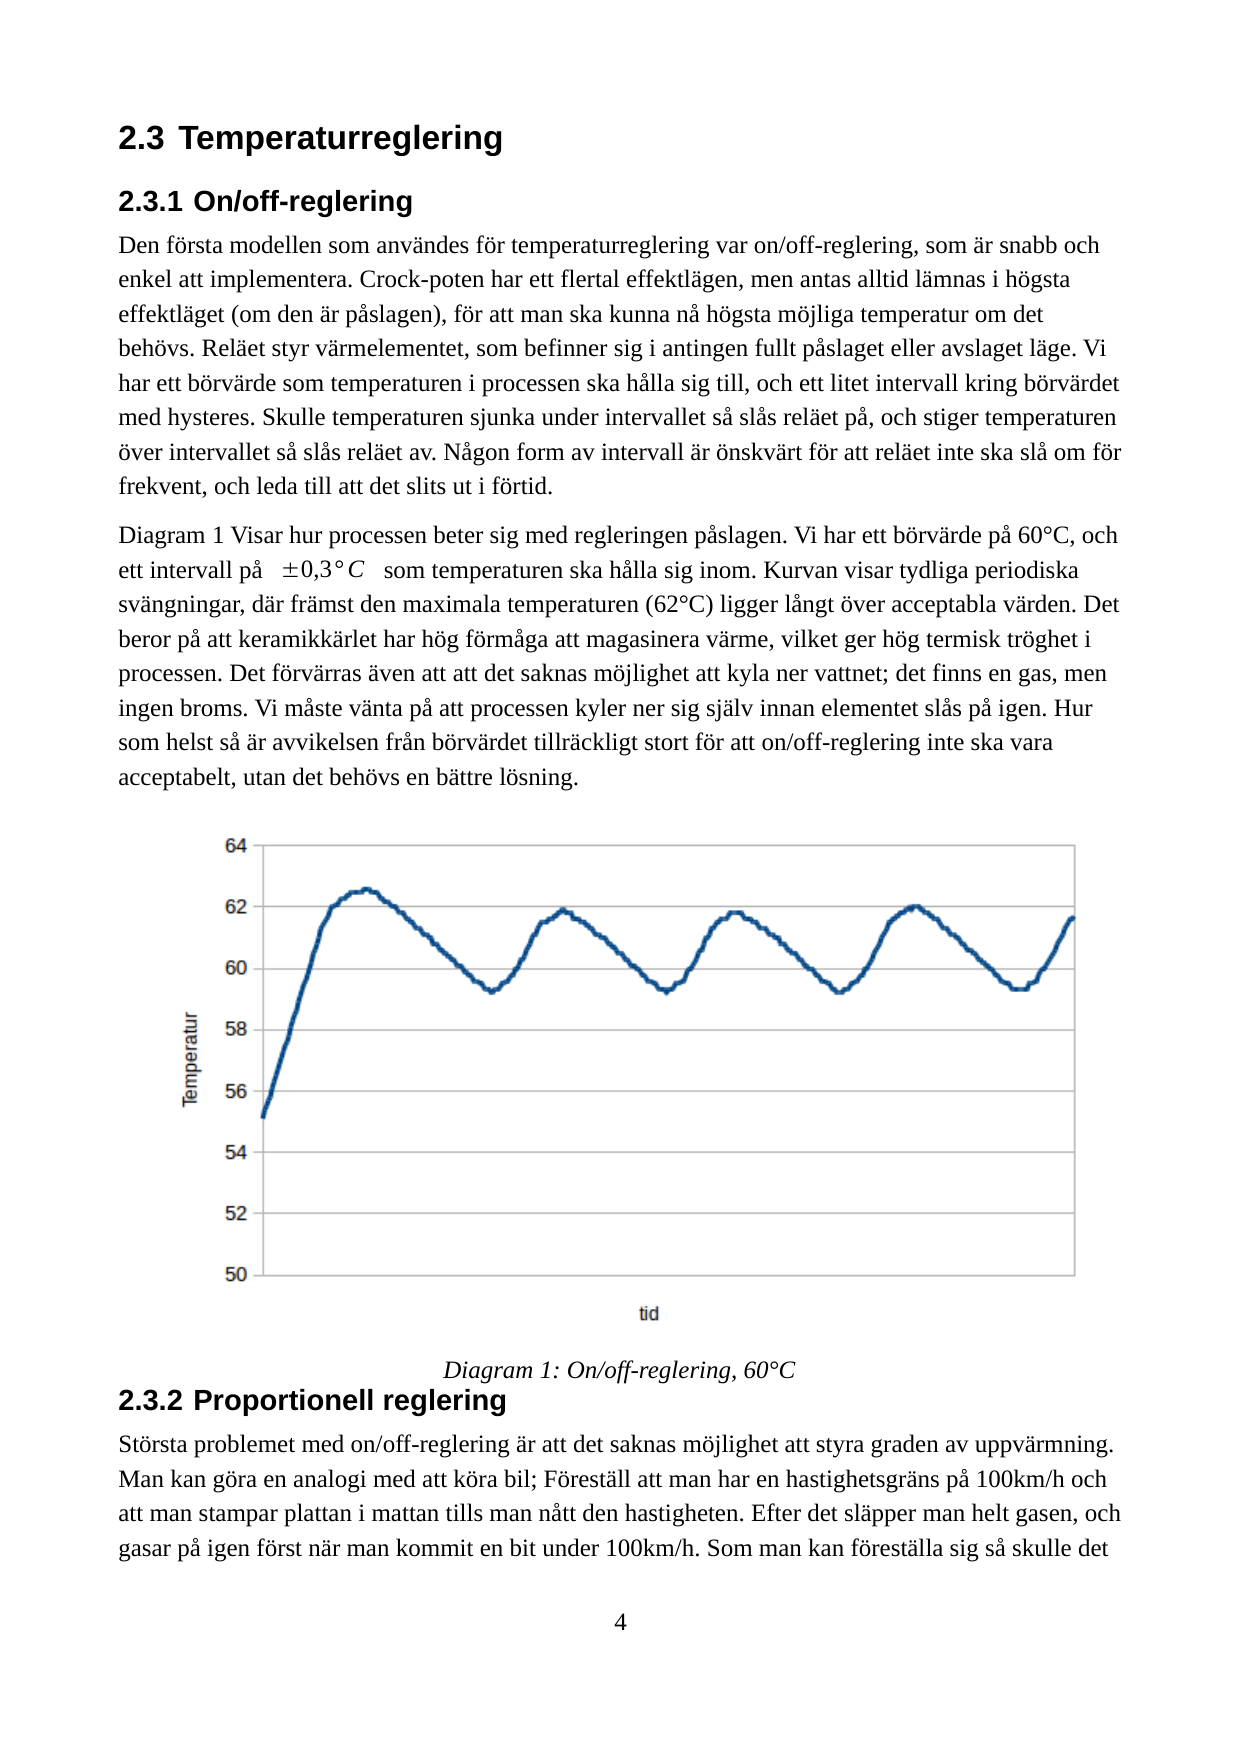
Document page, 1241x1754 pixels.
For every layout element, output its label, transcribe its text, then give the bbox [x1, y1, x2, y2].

subtitle [148, 811, 1093, 823]
text Diagram 1: On/off-reglering, 60°C [148, 1355, 1093, 1383]
subtitle Temperaturreglering [118, 118, 1122, 157]
text Största problemet med on/off-reglering är att det saknas möjlighet att styra graden av uppvärmning. Man kan göra en analogi med att köra bil; Föreställ att man har en hastighetsgräns på 100km/h och att man stampar plattan i mattan tills man nått den hastigheten. Efter det släpper man helt gasen, och gasar på igen först när man kommit en bit under 100km/h. Som man kan föreställa sig så skulle det [118, 1429, 1122, 1562]
text Diagram 1 Visar hur processen beter sig med regleringen påslagen. Vi har ett börvärde på 60°C, och ett intervall påsom temperaturen ska hålla sig inom. Kurvan visar tydliga periodiska svängningar, där främst den maximala temperaturen (62°C) ligger långt över acceptabla värden. Det beror på att keramikkärlet har hög förmåga att magasinera värme, vilket ger hög termisk tröghet i processen. Det förvärras även att att det saknas möjlighet att kyla ner vattnet; det finns en gas, men ingen broms. Vi måste vänta på att processen kyler ner sig själv innan elementet slås på igen. Hur som helst så är avvikelsen från börvärdet tillräckligt stort för att on/off-reglering inte ska vara acceptabelt, utan det behövs en bättre lösning. [118, 520, 1122, 790]
subtitle On/off-reglering [118, 184, 1122, 217]
text Den första modellen som användes för temperaturreglering var on/off-reglering, som är snabb och enkel att implementera. Crock-poten har ett flertal effektlägen, men antas alltid lämnas i högsta effektläget (om den är påslagen), för att man ska kunna nå högsta möjliga temperatur om det behövs. Reläet styr värmelementet, som befinner sig i antingen fullt påslaget eller avslaget läge. Vi har ett börvärde som temperaturen i processen ska hålla sig till, och ett litet intervall kring börvärdet med hysteres. Skulle temperaturen sjunka under intervallet så slås reläet på, och stiger temperaturen över intervallet så slås reläet av. Någon form av intervall är önskvärt för att reläet inte ska slå om för frekvent, och leda till att det slits ut i förtid. [118, 230, 1122, 500]
picture [147, 823, 1093, 1355]
subtitle Proportionell reglering [118, 1355, 1122, 1417]
